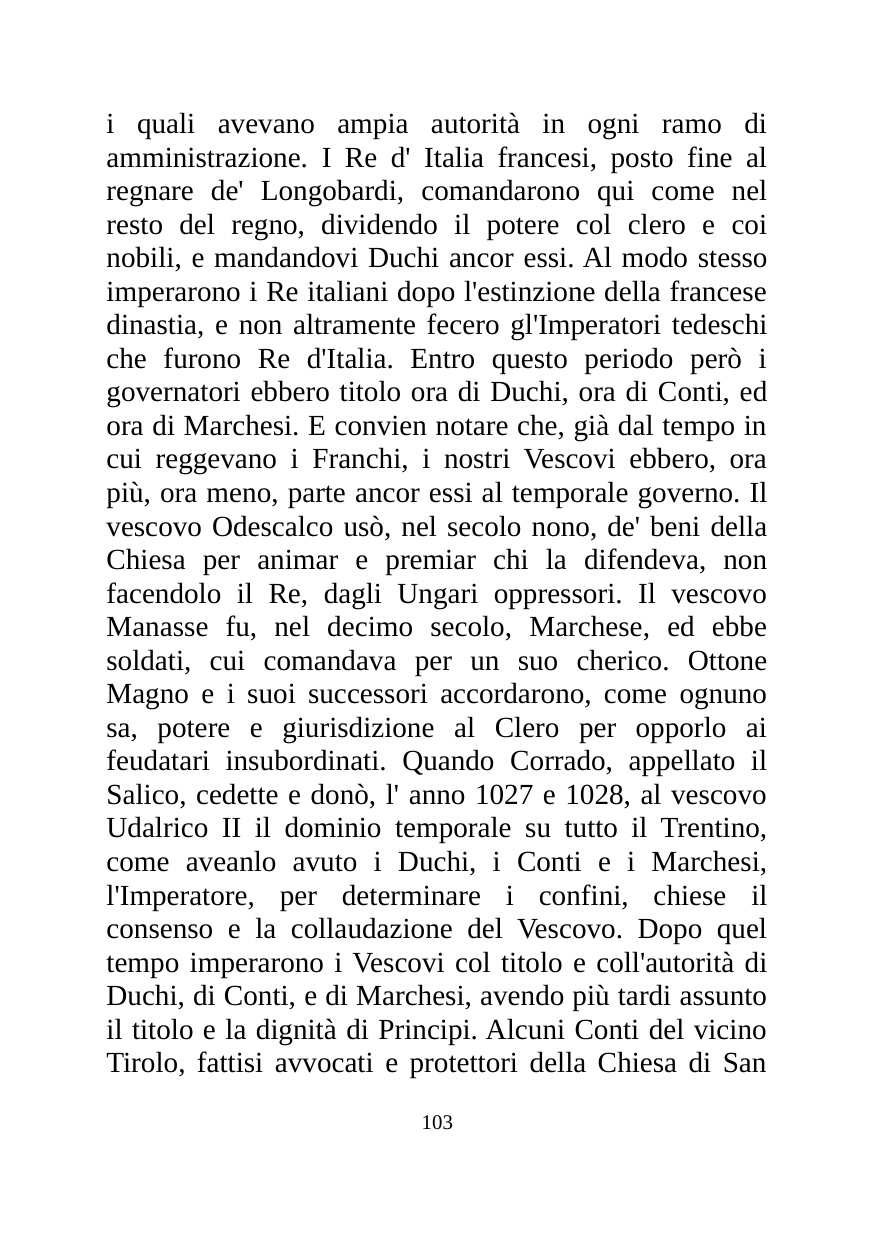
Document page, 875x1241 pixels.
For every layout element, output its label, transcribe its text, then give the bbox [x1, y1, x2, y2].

text i quali avevano ampia autorità in ogni ramo di amministrazione. I Re d' Italia francesi, posto fine al regnare de' Longobardi, comandarono qui come nel resto del regno, dividendo il potere col clero e coi nobili, e mandandovi Duchi ancor essi. Al modo stesso imperarono i Re italiani dopo l'estinzione della francese dinastia, e non altramente fecero gl'Imperatori tedeschi che furono Re d'Italia. Entro questo periodo però i governatori ebbero titolo ora di Duchi, ora di Conti, ed ora di Marchesi. E convien notare che, già dal tempo in cui reggevano i Franchi, i nostri Vescovi ebbero, ora più, ora meno, parte ancor essi al temporale governo. Il vescovo Odescalco usò, nel secolo nono, de' beni della Chiesa per animar e premiar chi la difendeva, non facendolo il Re, dagli Ungari oppressori. Il vescovo Manasse fu, nel decimo secolo, Marchese, ed ebbe soldati, cui comandava per un suo cherico. Ottone Magno e i suoi successori accordarono, come ognuno sa, potere e giurisdizione al Clero per opporlo ai feudatari insubordinati. Quando Corrado, appellato il Salico, cedette e donò, l' anno 1027 e 1028, al vescovo Udalrico II il dominio temporale su tutto il Trentino, come aveanlo avuto i Duchi, i Conti e i Marchesi, l'Imperatore, per determinare i confini, chiese il consenso e la collaudazione del Vescovo. Dopo quel tempo imperarono i Vescovi col titolo e coll'autorità di Duchi, di Conti, e di Marchesi, avendo più tardi assunto il titolo e la dignità di Principi. Alcuni Conti del vicino Tirolo, fattisi avvocati e protettori della Chiesa di San [106, 106, 768, 1079]
